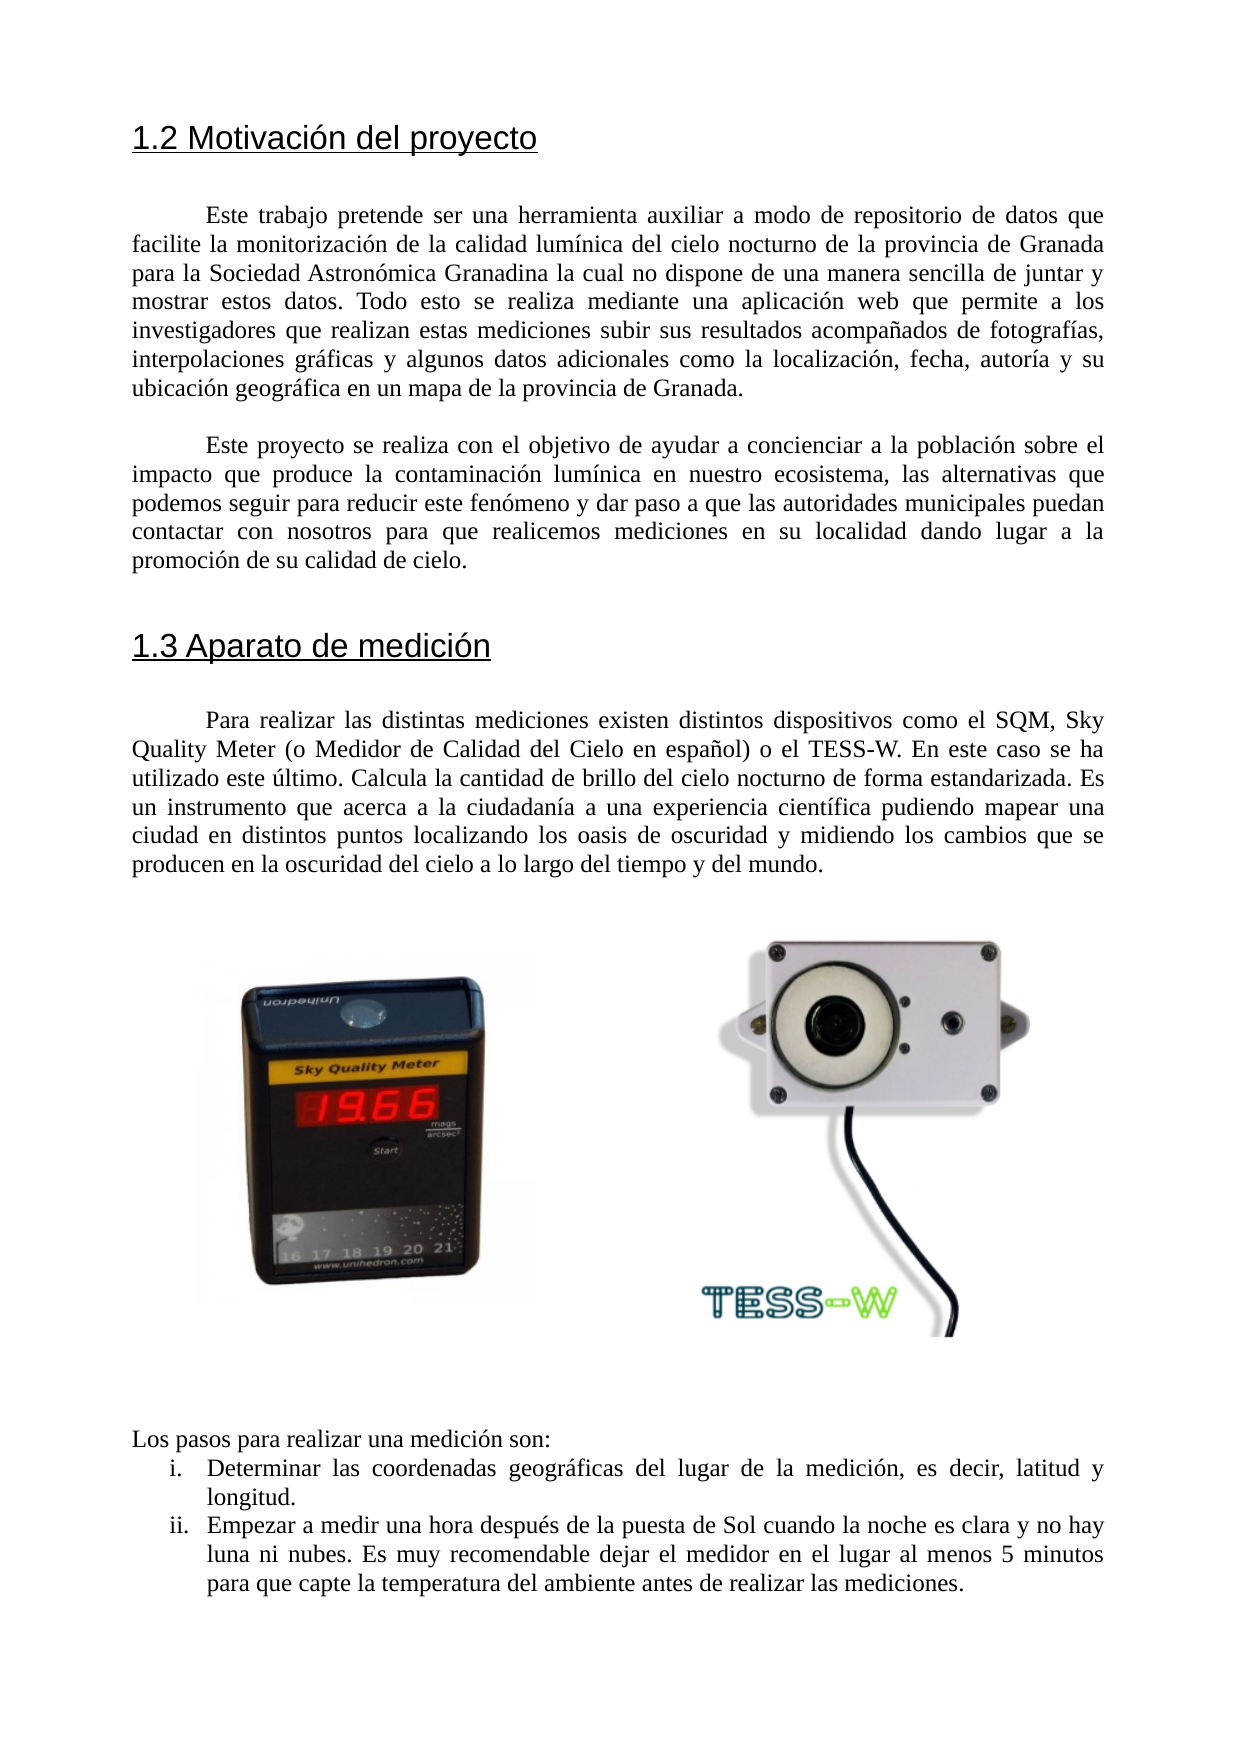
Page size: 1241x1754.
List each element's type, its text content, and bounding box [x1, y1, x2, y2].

list Determinar las coordenadas geográficas del lugar de la medición, es decir, latitud y longitud. [169, 1453, 1106, 1511]
list Empezar a medir una hora después de la puesta de Sol cuando la noche es clara y no hay luna ni nubes. Es muy recomendable dejar el medidor en el lugar al menos 5 minutos para que capte la temperatura del ambiente antes de realizar las mediciones. [169, 1511, 1106, 1597]
text Los pasos para realizar una medición son: [132, 1424, 1106, 1453]
text Para realizar las distintas mediciones existen distintos dispositivos como el SQM, Sky Quality Meter (o Medidor de Calidad del Cielo en español) o el TESS-W. En este caso se ha utilizado este último. Calcula la cantidad de brillo del cielo nocturno de forma estandarizada. Es un instrumento que acerca a la ciudadanía a una experiencia científica pudiendo mapear una ciudad en distintos puntos localizando los oasis de oscuridad y midiendo los cambios que se producen en la oscuridad del cielo a lo largo del tiempo y del mundo. [132, 706, 1106, 878]
text Este trabajo pretende ser una herramienta auxiliar a modo de repositorio de datos que facilite la monitorización de la calidad lumínica del cielo nocturno de la provincia de Granada para la Sociedad Astronómica Granadina la cual no dispone de una manera sencilla de juntar y mostrar estos datos. Todo esto se realiza mediante una aplicación web que permite a los investigadores que realizan estas mediciones subir sus resultados acompañados de fotografías, interpolaciones gráficas y algunos datos adicionales como la localización, fecha, autoría y su ubicación geográfica en un mapa de la provincia de Granada. [132, 200, 1106, 401]
text Este proyecto se realiza con el objetivo de ayudar a concienciar a la población sobre el impacto que produce la contaminación lumínica en nuestro ecosistema, las alternativas que podemos seguir para reducir este fenómeno y dar paso a que las autoridades municipales puedan contactar con nosotros para que realicemos mediciones en su localidad dando lugar a la promoción de su calidad de cielo. [132, 430, 1106, 574]
picture [145, 958, 582, 1305]
subtitle 1.2 Motivación del proyecto [132, 118, 1106, 157]
picture [685, 912, 1085, 1341]
subtitle 1.3 Aparato de medición [132, 626, 1106, 664]
